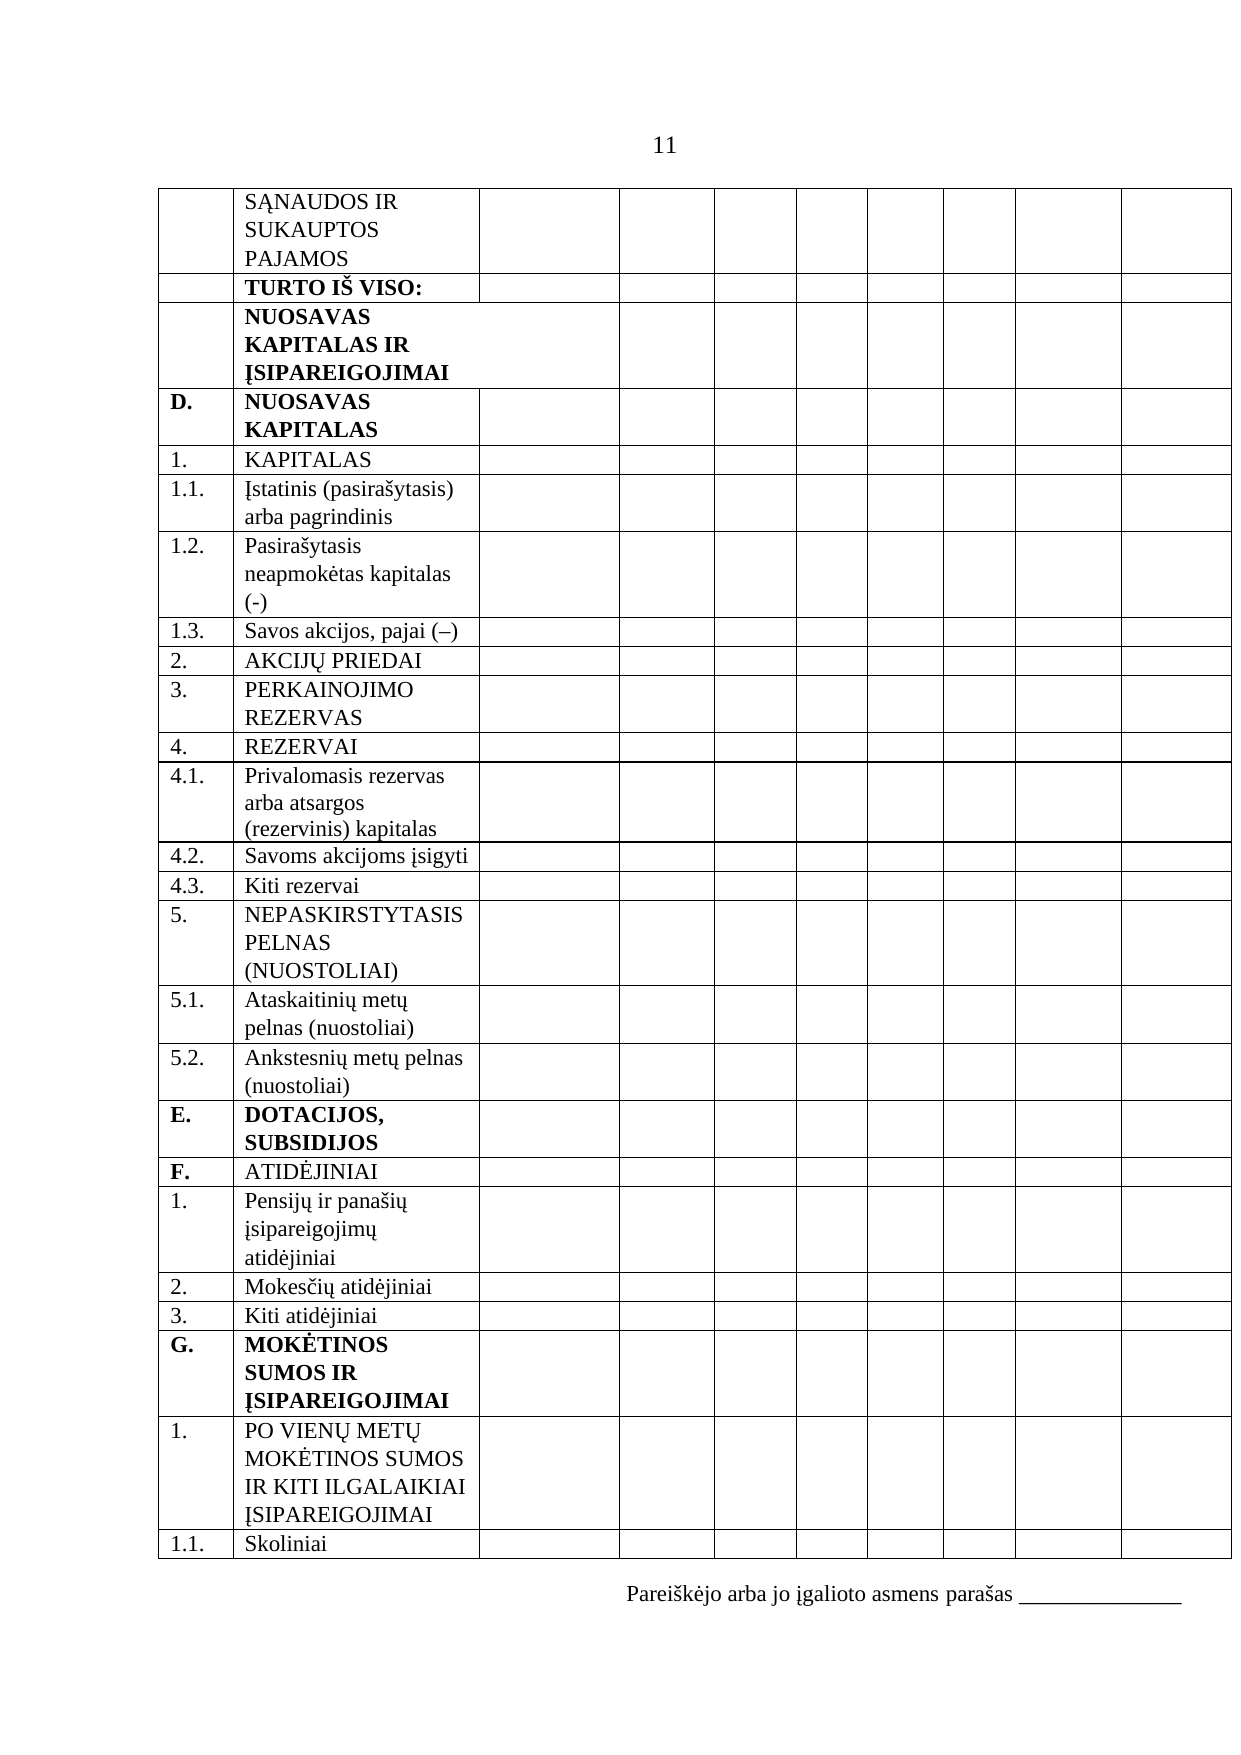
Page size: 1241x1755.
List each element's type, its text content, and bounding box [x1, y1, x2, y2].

table_cell [1122, 901, 1231, 985]
table_cell 5. [159, 901, 233, 985]
table_cell [620, 647, 714, 675]
table_cell [1232, 188, 1240, 273]
table_cell [480, 1187, 619, 1272]
table_cell [1016, 986, 1121, 1042]
table_cell [620, 1530, 714, 1558]
table_cell [797, 189, 867, 273]
table_cell [620, 1302, 714, 1330]
table_cell [797, 901, 867, 985]
table_cell [1122, 733, 1231, 761]
table_cell [1122, 1101, 1231, 1157]
table_cell Kiti atidėjiniai [234, 1302, 479, 1330]
table_cell [715, 475, 796, 531]
table_cell [797, 763, 867, 841]
table_cell [715, 986, 796, 1042]
table_cell 2. [159, 1273, 233, 1301]
table_cell [620, 676, 714, 732]
table_cell [944, 1101, 1015, 1157]
table_cell G. [159, 1331, 233, 1416]
table_cell 1.1. [159, 475, 233, 531]
table_cell [797, 1302, 867, 1330]
table_cell [944, 189, 1015, 273]
table_cell [1232, 388, 1240, 445]
table_cell [944, 1187, 1015, 1272]
table_cell [159, 274, 233, 302]
table_cell [797, 1417, 867, 1529]
table_cell [480, 389, 619, 445]
table_cell [1016, 1158, 1121, 1186]
table_cell [1122, 189, 1231, 273]
table_cell [868, 475, 943, 531]
table_cell [715, 676, 796, 732]
table_cell [715, 1530, 796, 1558]
table_cell [480, 1044, 619, 1100]
table_cell [715, 446, 796, 474]
table_cell [797, 1044, 867, 1100]
table_cell [480, 1158, 619, 1186]
table_cell Pasirašytasis neapmokėtas kapitalas (-) [234, 532, 479, 617]
table_cell [159, 189, 233, 273]
table_cell [797, 647, 867, 675]
table_cell [1232, 273, 1240, 302]
table_cell [1016, 1273, 1121, 1301]
table_cell [797, 446, 867, 474]
table_cell [868, 1044, 943, 1100]
table_cell [1122, 532, 1231, 617]
table_cell [620, 532, 714, 617]
table_cell [715, 647, 796, 675]
table_cell [715, 1273, 796, 1301]
table_cell [715, 303, 796, 387]
table_cell [480, 1417, 619, 1529]
table_cell [1232, 1043, 1240, 1100]
table_cell [480, 676, 619, 732]
table_cell [944, 618, 1015, 646]
table_cell [797, 1187, 867, 1272]
table_cell [944, 1158, 1015, 1186]
table_cell [480, 763, 619, 841]
table_cell [715, 532, 796, 617]
table_cell [620, 389, 714, 445]
table_cell [1122, 618, 1231, 646]
table_cell 3. [159, 1302, 233, 1330]
table_cell [868, 843, 943, 871]
table_cell [868, 274, 943, 302]
table_cell [620, 446, 714, 474]
table_cell [1232, 302, 1240, 387]
table_cell [715, 901, 796, 985]
table_cell [868, 1417, 943, 1529]
table_cell [1232, 1529, 1240, 1558]
table_cell D. [159, 389, 233, 445]
table_cell [868, 733, 943, 761]
table_cell [715, 389, 796, 445]
table_cell [944, 532, 1015, 617]
table_cell [480, 1331, 619, 1416]
table_cell [797, 986, 867, 1042]
table_cell [868, 532, 943, 617]
table_cell [1122, 1158, 1231, 1186]
table_cell [480, 532, 619, 617]
table_cell Savos akcijos, pajai (–) [234, 618, 479, 646]
table_cell [868, 763, 943, 841]
table_cell [1232, 732, 1240, 761]
table_cell [944, 446, 1015, 474]
table_cell [480, 843, 619, 871]
table_cell [620, 618, 714, 646]
table_cell [480, 872, 619, 900]
table_cell [1016, 189, 1121, 273]
table_cell [620, 872, 714, 900]
table_cell [1232, 871, 1240, 900]
table_cell [944, 986, 1015, 1042]
table_cell [1016, 676, 1121, 732]
table_cell [620, 1273, 714, 1301]
table_cell [1016, 1530, 1121, 1558]
table_cell [868, 1158, 943, 1186]
table_cell [620, 763, 714, 841]
table_cell [715, 1101, 796, 1157]
table_cell [1016, 647, 1121, 675]
table_cell [1016, 274, 1121, 302]
table_cell [868, 872, 943, 900]
table_cell [620, 1158, 714, 1186]
table_cell NUOSAVAS KAPITALAS IR ĮSIPAREIGOJIMAI [234, 303, 480, 387]
table_cell [1016, 1044, 1121, 1100]
table_cell [715, 1044, 796, 1100]
table_cell [944, 1302, 1015, 1330]
table_cell 4.2. [159, 843, 233, 871]
table_cell [1122, 843, 1231, 871]
table_cell [797, 1101, 867, 1157]
table_cell Ankstesnių metų pelnas (nuostoliai) [234, 1044, 479, 1100]
table_cell KAPITALAS [234, 446, 479, 474]
table_cell [868, 1187, 943, 1272]
table_cell [797, 475, 867, 531]
table_cell [620, 189, 714, 273]
table_cell [1016, 475, 1121, 531]
table_cell [715, 1331, 796, 1416]
table_cell [620, 843, 714, 871]
table_cell 5.1. [159, 986, 233, 1042]
table_cell [1122, 1187, 1231, 1272]
table_cell [1016, 532, 1121, 617]
table_cell [868, 676, 943, 732]
table_cell [868, 647, 943, 675]
table_cell [715, 1158, 796, 1186]
table_cell [1232, 1100, 1240, 1157]
table_cell [1122, 1302, 1231, 1330]
table_cell TURTO IŠ VISO: [234, 274, 479, 302]
table_cell [944, 475, 1015, 531]
table_cell NEPASKIRSTYTASIS PELNAS (NUOSTOLIAI) [234, 901, 479, 985]
table_cell [1232, 646, 1240, 675]
table_cell [1016, 1302, 1121, 1330]
table_cell [944, 1530, 1015, 1558]
table_cell [1122, 1331, 1231, 1416]
table_cell [944, 1273, 1015, 1301]
table_cell [797, 733, 867, 761]
table_cell [480, 1273, 619, 1301]
table_cell [715, 1302, 796, 1330]
table_cell [944, 676, 1015, 732]
table_cell [715, 618, 796, 646]
table_cell [480, 475, 619, 531]
table_cell [1122, 1044, 1231, 1100]
table_cell [868, 901, 943, 985]
table_cell REZERVAI [234, 733, 479, 761]
table_cell [944, 1417, 1015, 1529]
table_cell [797, 843, 867, 871]
table_cell [868, 446, 943, 474]
table_cell [868, 1273, 943, 1301]
table_cell [797, 389, 867, 445]
table_cell [480, 274, 619, 302]
table_cell [944, 872, 1015, 900]
table_cell [1122, 676, 1231, 732]
table_cell [620, 901, 714, 985]
table_cell [1232, 1330, 1240, 1416]
table_cell [868, 1302, 943, 1330]
table_cell Skoliniai [234, 1530, 479, 1558]
table_cell E. [159, 1101, 233, 1157]
table_cell [1016, 389, 1121, 445]
table_cell [1122, 986, 1231, 1042]
table_cell [797, 1331, 867, 1416]
table_cell [1122, 763, 1231, 841]
table_cell [715, 763, 796, 841]
table_cell 3. [159, 676, 233, 732]
table_cell [1232, 1301, 1240, 1330]
table_cell 5.2. [159, 1044, 233, 1100]
table_cell [944, 733, 1015, 761]
table_cell [1016, 446, 1121, 474]
table_cell [480, 1302, 619, 1330]
table_cell [1122, 274, 1231, 302]
table_cell [1232, 474, 1240, 531]
table_cell [868, 1331, 943, 1416]
table_cell [620, 1417, 714, 1529]
table_cell [1016, 303, 1121, 387]
table_cell [1122, 1417, 1231, 1529]
table_cell [1232, 675, 1240, 732]
table_cell 1. [159, 446, 233, 474]
table_cell [1232, 841, 1240, 871]
table_cell [1016, 1187, 1121, 1272]
table_cell [159, 303, 233, 387]
table_cell PO VIENŲ METŲ MOKĖTINOS SUMOS IR KITI ILGALAIKIAI ĮSIPAREIGOJIMAI [234, 1417, 479, 1529]
table_cell [1016, 1417, 1121, 1529]
table_cell [1122, 389, 1231, 445]
table_cell F. [159, 1158, 233, 1186]
table_cell [480, 901, 619, 985]
table_cell [868, 389, 943, 445]
table_cell 1.3. [159, 618, 233, 646]
table_cell [1016, 618, 1121, 646]
table_cell [868, 1101, 943, 1157]
table_cell [1232, 1272, 1240, 1301]
table_cell [1122, 303, 1231, 387]
table_cell [715, 733, 796, 761]
table_cell [1232, 1157, 1240, 1186]
table_cell [797, 676, 867, 732]
table_cell [715, 189, 796, 273]
table_cell [1232, 1186, 1240, 1272]
table_cell AKCIJŲ PRIEDAI [234, 647, 479, 675]
table_cell 1. [159, 1187, 233, 1272]
table_cell Pensijų ir panašių įsipareigojimų atidėjiniai [234, 1187, 479, 1272]
table_cell [1232, 985, 1240, 1042]
table_cell NUOSAVAS KAPITALAS [234, 389, 479, 445]
table_cell [1016, 733, 1121, 761]
table_cell [944, 1044, 1015, 1100]
table_cell [480, 647, 619, 675]
table_cell [797, 872, 867, 900]
table_cell [944, 763, 1015, 841]
table_cell [944, 647, 1015, 675]
table_cell [1016, 1101, 1121, 1157]
table_cell Kiti rezervai [234, 872, 479, 900]
table_cell [1122, 475, 1231, 531]
table_cell [480, 733, 619, 761]
table_cell [480, 1101, 619, 1157]
table_cell [944, 843, 1015, 871]
table_cell [620, 1187, 714, 1272]
table_cell [868, 189, 943, 273]
table_cell Mokesčių atidėjiniai [234, 1273, 479, 1301]
table_cell ATIDĖJINIAI [234, 1158, 479, 1186]
table_cell [944, 1331, 1015, 1416]
table_cell [797, 1530, 867, 1558]
table_cell [620, 733, 714, 761]
table_cell [797, 274, 867, 302]
table_cell SĄNAUDOS IR SUKAUPTOS PAJAMOS [234, 189, 479, 273]
table_cell [1016, 901, 1121, 985]
table_cell [868, 618, 943, 646]
table_cell [620, 1101, 714, 1157]
table_cell [620, 1331, 714, 1416]
table_cell [1016, 763, 1121, 841]
table_cell Įstatinis (pasirašytasis) arba pagrindinis [234, 475, 479, 531]
table_cell [868, 986, 943, 1042]
table_cell Savoms akcijoms įsigyti [234, 843, 479, 871]
table_cell [1122, 1530, 1231, 1558]
table_cell [1232, 900, 1240, 985]
table_cell [620, 986, 714, 1042]
table_cell [797, 1158, 867, 1186]
table_cell 4. [159, 733, 233, 761]
table_cell [1232, 617, 1240, 646]
table_cell 1.1. [159, 1530, 233, 1558]
table_cell [480, 1530, 619, 1558]
table_cell [1016, 843, 1121, 871]
table_cell [1122, 1273, 1231, 1301]
table_cell Ataskaitinių metų pelnas (nuostoliai) [234, 986, 479, 1042]
table_cell [715, 872, 796, 900]
table_cell 1.2. [159, 532, 233, 617]
table_cell 1. [159, 1417, 233, 1529]
table_cell [715, 274, 796, 302]
table_cell [480, 446, 619, 474]
table_cell [868, 1530, 943, 1558]
table_cell [1122, 647, 1231, 675]
table_cell [715, 1417, 796, 1529]
table_cell [1016, 872, 1121, 900]
table_cell [715, 1187, 796, 1272]
table_cell 4.3. [159, 872, 233, 900]
table_cell 2. [159, 647, 233, 675]
table_cell [1122, 446, 1231, 474]
table_cell 4.1. [159, 763, 233, 841]
table_cell [620, 274, 714, 302]
table_cell [944, 389, 1015, 445]
table_cell [1232, 445, 1240, 474]
table_cell [1122, 872, 1231, 900]
table_cell [480, 303, 619, 387]
table_cell [797, 1273, 867, 1301]
table_cell [480, 618, 619, 646]
table_cell [715, 843, 796, 871]
table_cell [1232, 761, 1240, 841]
table_cell [1016, 1331, 1121, 1416]
table_cell [868, 303, 943, 387]
table_cell [480, 189, 619, 273]
table_cell [620, 1044, 714, 1100]
table_cell [944, 901, 1015, 985]
table_cell [797, 532, 867, 617]
table_cell [797, 618, 867, 646]
table_cell [620, 303, 714, 387]
table_cell [944, 274, 1015, 302]
table_cell [620, 475, 714, 531]
table_cell [1232, 531, 1240, 617]
table_cell [1232, 1416, 1240, 1529]
table_cell PERKAINOJIMO REZERVAS [234, 676, 479, 732]
table_cell [480, 986, 619, 1042]
table_cell [944, 303, 1015, 387]
table_cell MOKĖTINOS SUMOS IR ĮSIPAREIGOJIMAI [234, 1331, 479, 1416]
table_cell Privalomasis rezervas arba atsargos (rezervinis) kapitalas [234, 763, 479, 841]
table_cell DOTACIJOS, SUBSIDIJOS [234, 1101, 479, 1157]
table_cell [797, 303, 867, 387]
